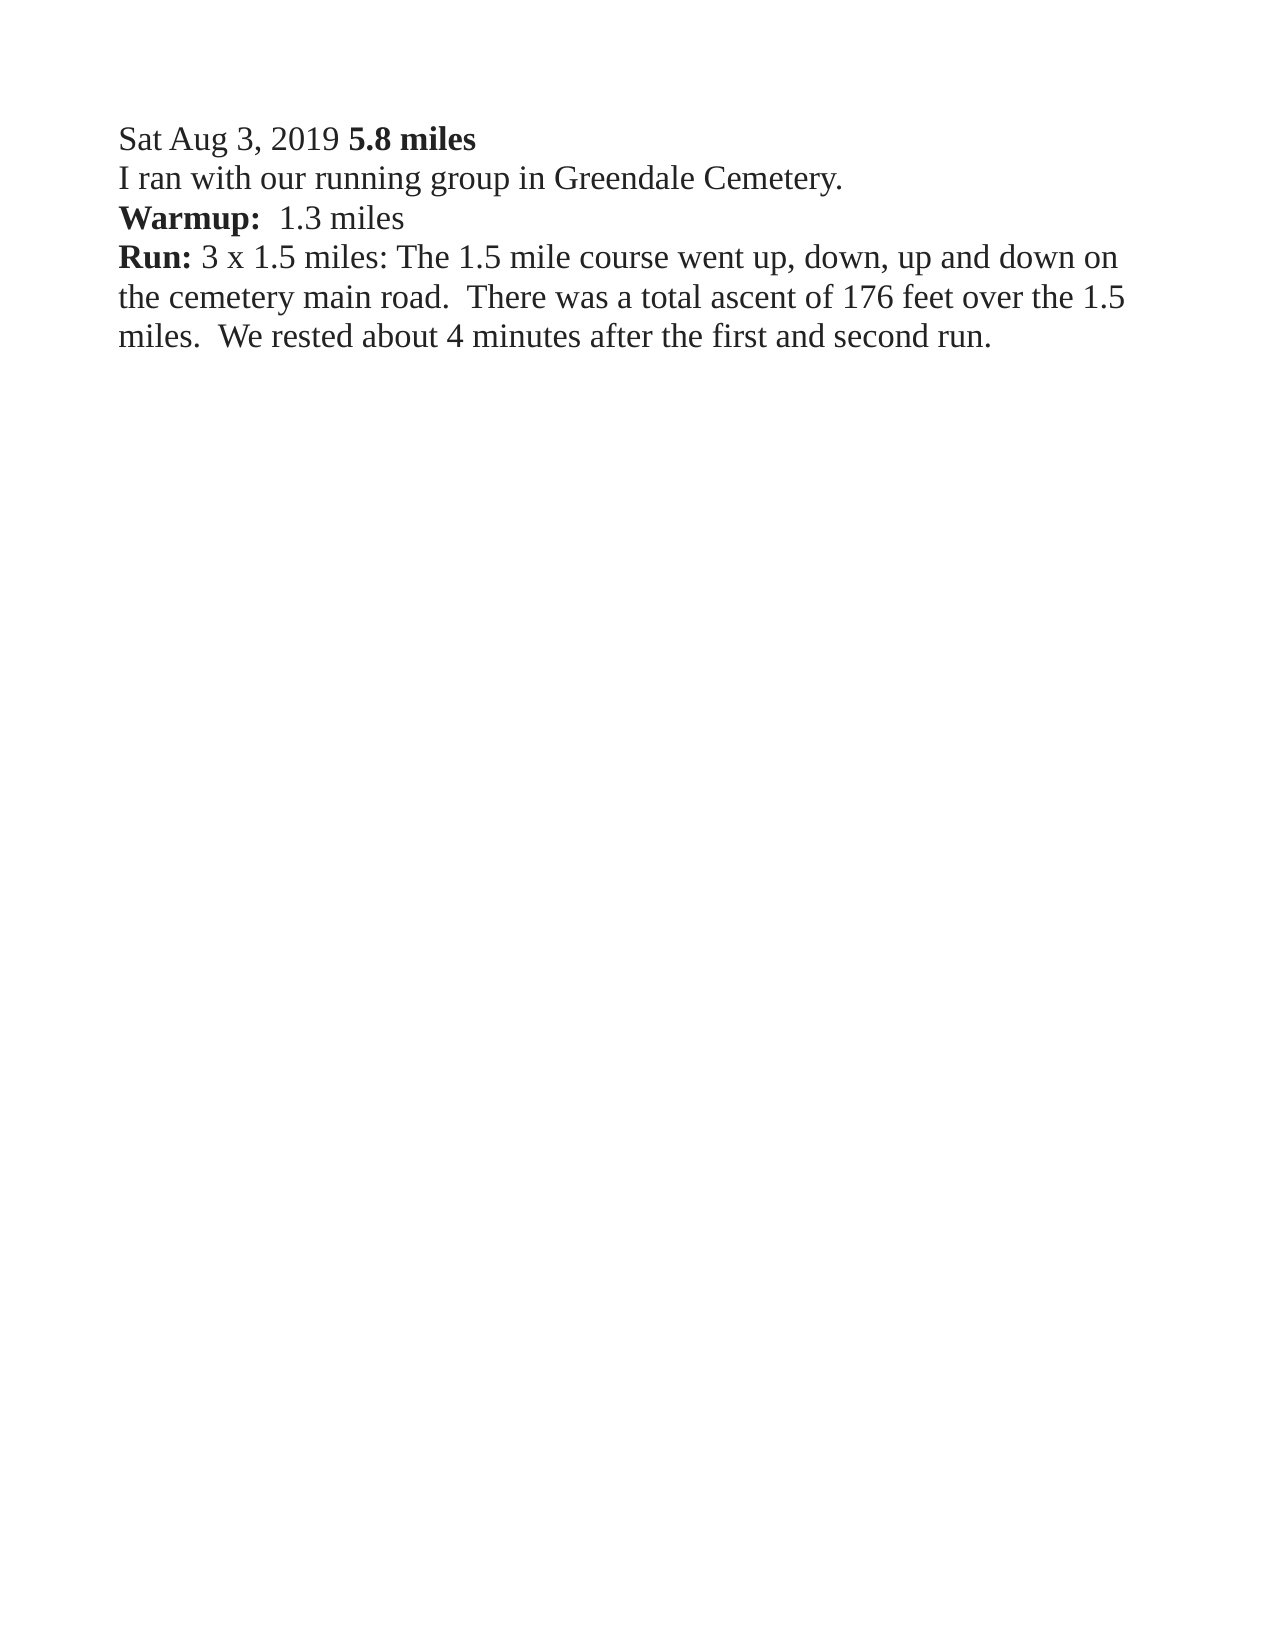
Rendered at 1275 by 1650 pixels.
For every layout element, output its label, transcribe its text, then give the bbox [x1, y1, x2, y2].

text I ran with our running group in Greendale Cemetery. [118, 158, 1161, 197]
text Sat Aug 3, 2019 5.8 miles [118, 118, 1161, 158]
text Run: 3 x 1.5 miles: The 1.5 mile course went up, down, up and down on the cemetery main road. There was a total ascent of 176 feet over the 1.5 miles. We rested about 4 minutes after the first and second run. [118, 237, 1161, 355]
text Warmup: 1.3 miles [118, 197, 1161, 237]
